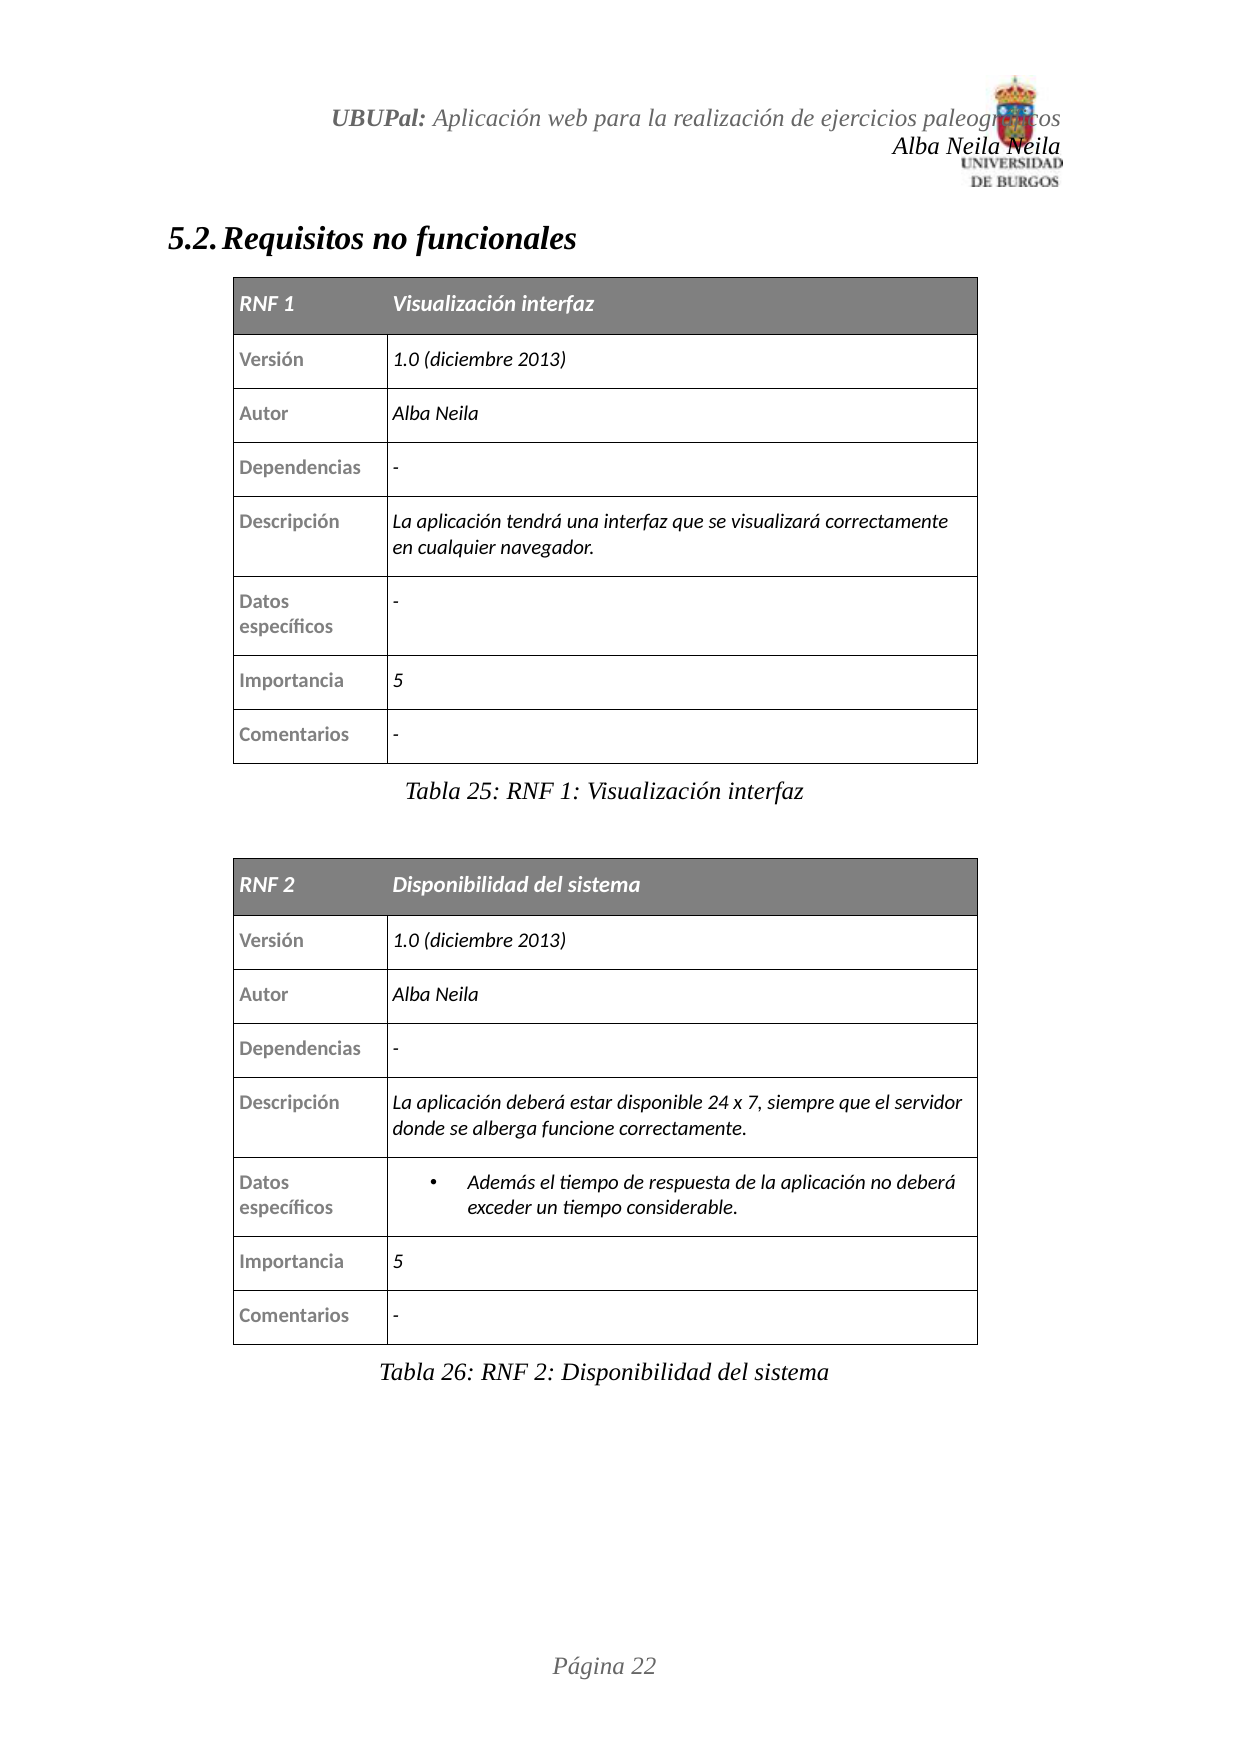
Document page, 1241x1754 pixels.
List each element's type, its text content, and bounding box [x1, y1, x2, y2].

table_cell Importancia [234, 1237, 387, 1290]
picture [961, 75, 1063, 187]
table_cell Dependencias [234, 443, 387, 496]
table_cell Alba Neila [388, 389, 977, 442]
table_cell Versión [234, 916, 387, 969]
table_cell La aplicación tendrá una interfaz que se visualizará correctamente en cualquier navegador. [388, 497, 977, 576]
table_cell - [388, 1291, 977, 1344]
text Tabla 25: RNF 1: Visualización interfaz [148, 776, 1063, 804]
table_cell Además el tiempo de respuesta de la aplicación no deberá exceder un tiempo considerable. [388, 1158, 977, 1236]
table_cell 5 [388, 1237, 977, 1290]
table_cell 5 [388, 656, 977, 709]
table_cell Descripción [234, 1078, 387, 1157]
table_cell 1.0 (diciembre 2013) [388, 916, 977, 969]
table_cell Comentarios [234, 1291, 387, 1344]
table_cell 1.0 (diciembre 2013) [388, 335, 977, 388]
table_cell Dependencias [234, 1024, 387, 1077]
table_cell Descripción [234, 497, 387, 576]
table_cell Versión [234, 335, 387, 388]
table_header RNF 1 [234, 278, 387, 334]
table_header RNF 2 [234, 859, 387, 915]
table_cell - [388, 1024, 977, 1077]
table_cell Importancia [234, 656, 387, 709]
table_cell - [388, 710, 977, 763]
text Tabla 26: RNF 2: Disponibilidad del sistema [148, 1357, 1063, 1386]
table_cell Datos específicos [234, 1158, 387, 1236]
table_cell Alba Neila [388, 970, 977, 1023]
table_cell Datos específicos [234, 577, 387, 655]
table_cell Autor [234, 970, 387, 1023]
table_cell - [388, 443, 977, 496]
table_cell - [388, 577, 977, 655]
table_cell La aplicación deberá estar disponible 24 x 7, siempre que el servidor donde se alberga funcione correctamente. [388, 1078, 977, 1157]
table_header Disponibilidad del sistema [387, 859, 977, 915]
table_header Visualización interfaz [387, 278, 977, 334]
subtitle Requisitos no funcionales [159, 218, 1063, 257]
table_cell Autor [234, 389, 387, 442]
table_cell Comentarios [234, 710, 387, 763]
